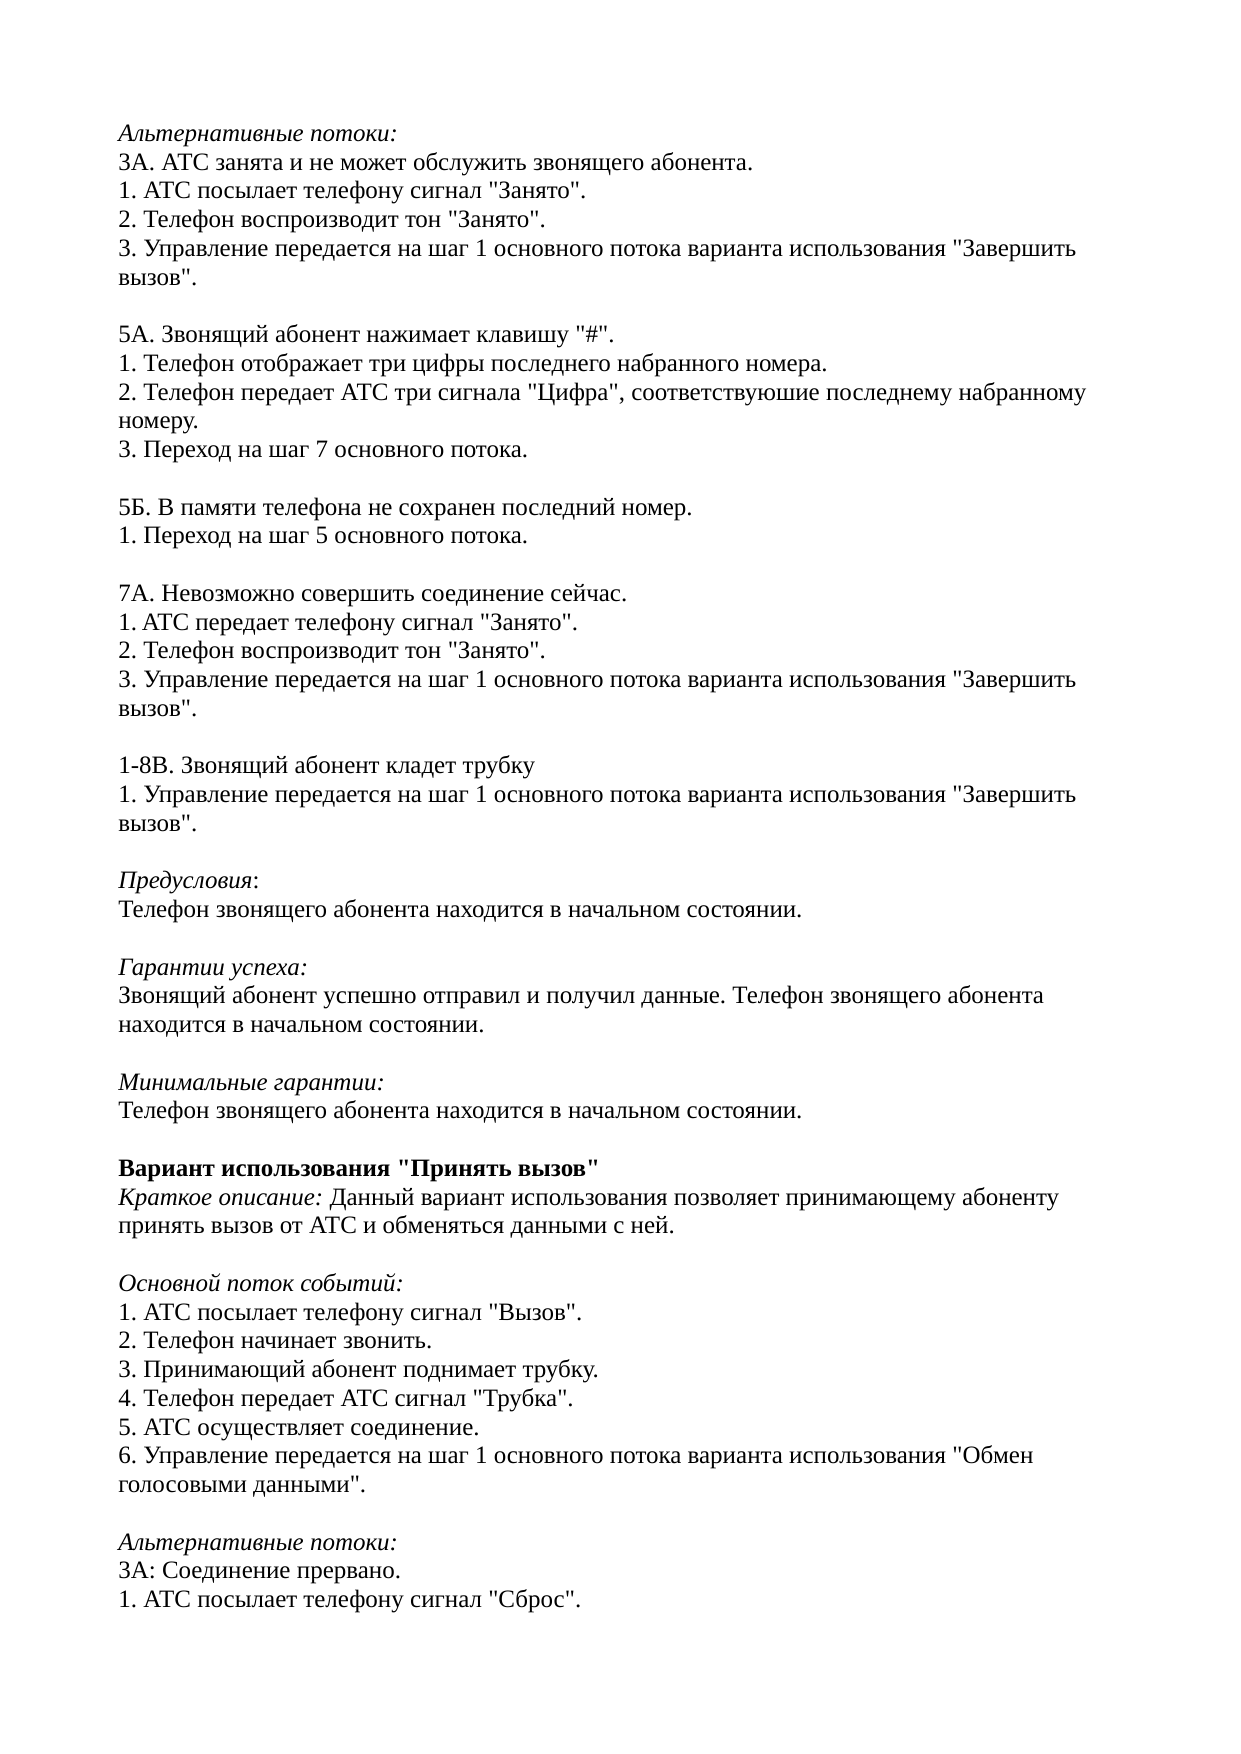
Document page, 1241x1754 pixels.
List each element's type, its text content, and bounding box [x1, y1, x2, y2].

text 3А. АТС занята и не может обслужить звонящего абонента. [118, 147, 1122, 176]
text 3. Переход на шаг 7 основного потока. [118, 434, 1122, 463]
text 1. Управление передается на шаг 1 основного потока варианта использования "Завершить вызов". [118, 779, 1122, 837]
text Телефон звонящего абонента находится в начальном состоянии. [118, 894, 1122, 923]
text Краткое описание: Данный вариант использования позволяет принимающему абоненту принять вызов от АТС и обменяться данными с ней. [118, 1182, 1122, 1239]
text Основной поток событий: [118, 1268, 1122, 1297]
text 2. Телефон воспроизводит тон "Занято". [118, 204, 1122, 233]
text 5. АТС осуществляет соединение. [118, 1412, 1122, 1441]
text 2. Телефон начинает звонить. [118, 1326, 1122, 1354]
text 1. ATC передает телефону сигнал "Занято". [118, 607, 1122, 636]
text 1-8В. Звонящий абонент кладет трубку [118, 751, 1122, 779]
text Предусловия: [118, 866, 1122, 894]
text 1. АТС посылает телефону сигнал "Сброс". [118, 1584, 1122, 1613]
text 2. Телефон передает АТС три сигнала "Цифра", соответствуюшие последнему набранному номеру. [118, 377, 1122, 434]
text Звонящий абонент успешно отправил и получил данные. Телефон звонящего абонента находится в начальном состоянии. [118, 981, 1122, 1038]
text 1. АТС посылает телефону сигнал "Вызов". [118, 1297, 1122, 1326]
text 6. Управление передается на шаг 1 основного потока варианта использования "Обмен голосовыми данными". [118, 1441, 1122, 1498]
text 5A. Звонящий абонент нажимает клавишу "#". [118, 319, 1122, 348]
text 3A: Соединение прервано. [118, 1556, 1122, 1584]
text 7A. Невозможно совершить соединение сейчас. [118, 578, 1122, 607]
text 5Б. В памяти телефона не сохранен последний номер. [118, 492, 1122, 521]
text Минимальные гарантии: [118, 1067, 1122, 1096]
text Альтернативные потоки: [118, 1527, 1122, 1556]
text 1. Телефон отображает три цифры последнего набранного номера. [118, 348, 1122, 377]
text Гарантии успеха: [118, 952, 1122, 981]
text 3. Управление передается на шаг 1 основного потока варианта использования "Завершить вызов". [118, 233, 1122, 291]
text Вариант использования "Принять вызов" [118, 1153, 1122, 1182]
text Альтернативные потоки: [118, 118, 1122, 147]
text 3. Принимающий абонент поднимает трубку. [118, 1354, 1122, 1383]
text Телефон звонящего абонента находится в начальном состоянии. [118, 1096, 1122, 1124]
text 1. Переход на шаг 5 основного потока. [118, 521, 1122, 549]
text 1. АТС посылает телефону сигнал "Занято". [118, 176, 1122, 204]
text 3. Управление передается на шаг 1 основного потока варианта использования "Завершить вызов". [118, 664, 1122, 722]
text 2. Телефон воспроизводит тон "Занято". [118, 636, 1122, 664]
text 4. Телефон передает АТС сигнал "Трубка". [118, 1383, 1122, 1412]
